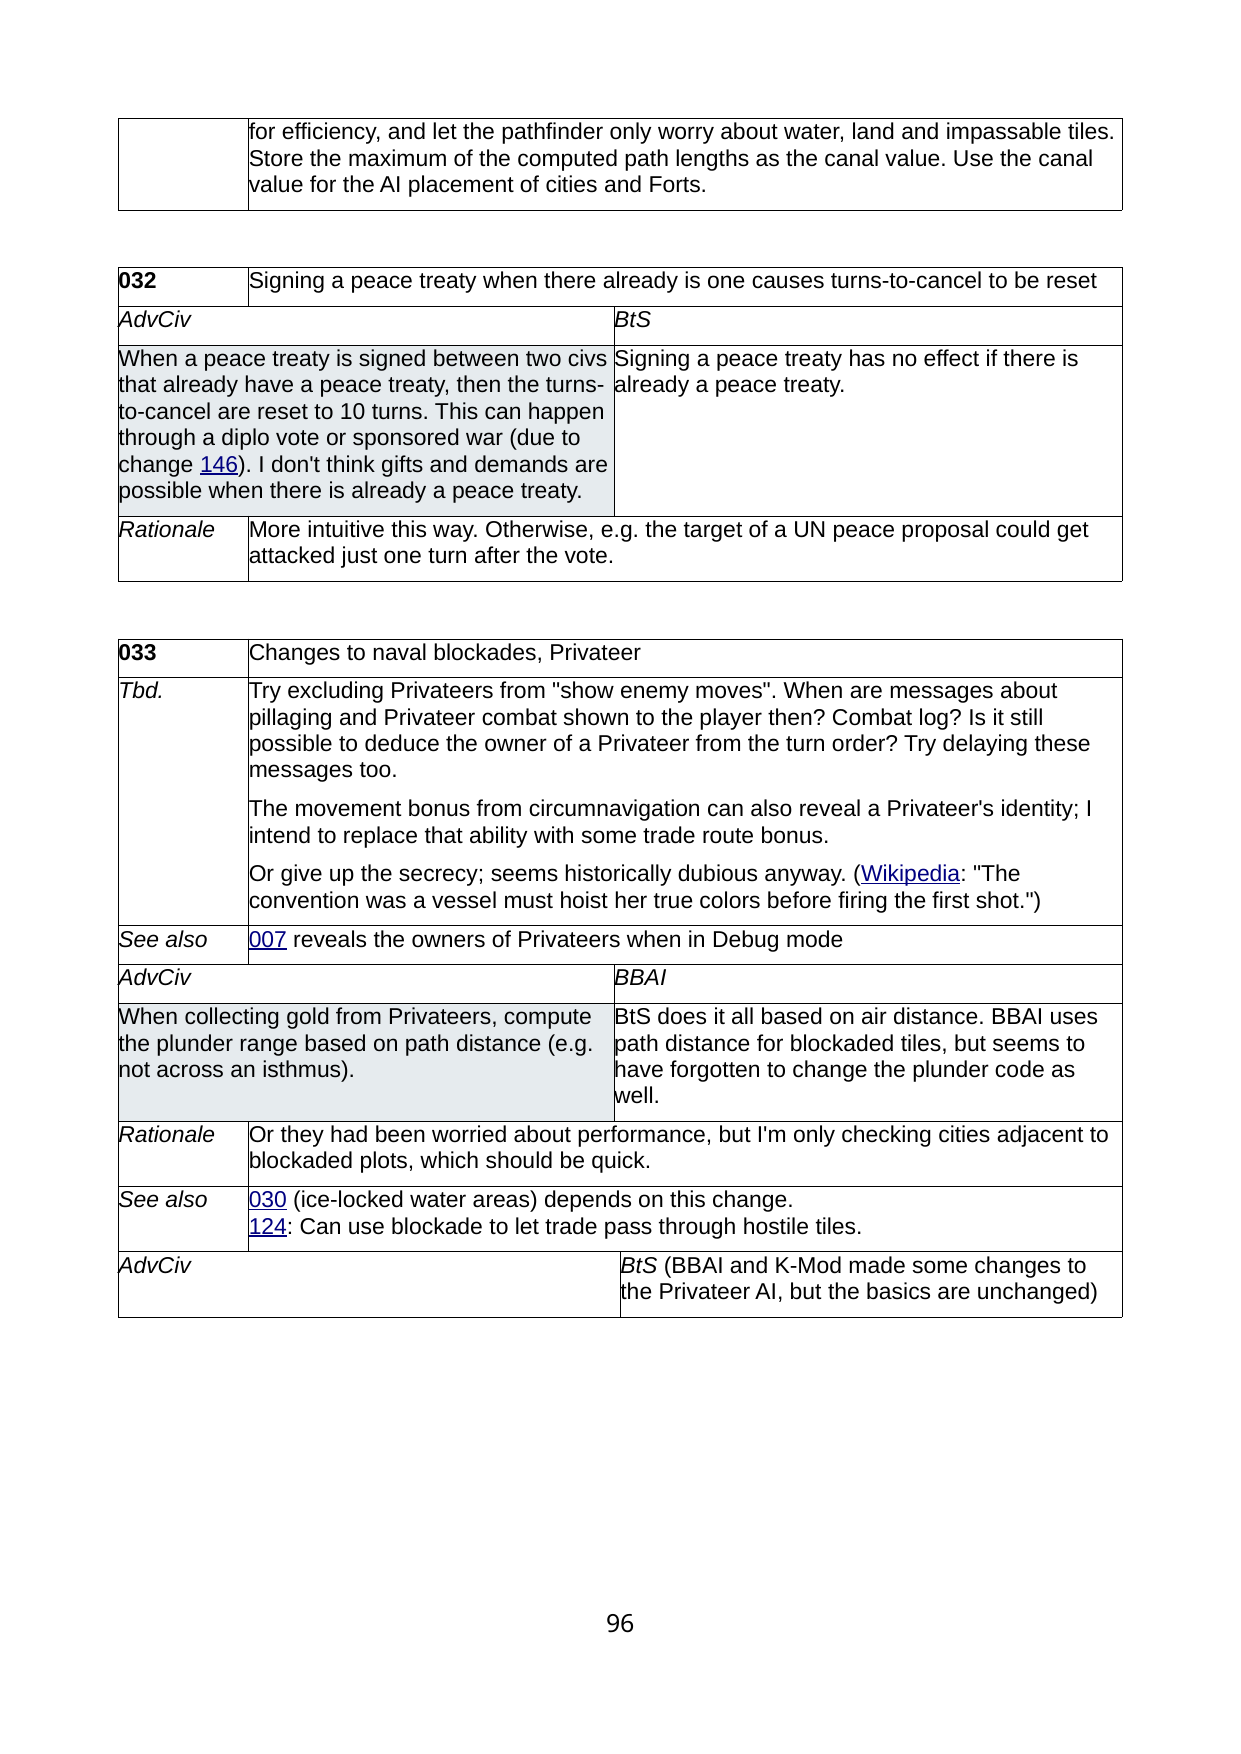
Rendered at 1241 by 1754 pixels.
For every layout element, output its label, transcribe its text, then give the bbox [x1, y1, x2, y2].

table_cell Signing a peace treaty has no effect if there is already a peace treaty. [615, 346, 1122, 516]
table_cell When collecting gold from Privateers, compute the plunder range based on path distance (e.g. not across an isthmus). [119, 1004, 614, 1121]
table_cell More intuitive this way. Otherwise, e.g. the target of a UN peace proposal could get attacked just one turn after the vote. [249, 517, 1122, 581]
table_header 032 [119, 268, 248, 306]
table_cell Or they had been worried about performance, but I'm only checking cities adjacent to blockaded plots, which should be quick. [249, 1122, 1122, 1186]
table_cell BtS does it all based on air distance. BBAI uses path distance for blockaded tiles, but seems to have forgotten to change the plunder code as well. [615, 1004, 1122, 1121]
table_cell See also [119, 926, 248, 964]
table_cell Rationale [119, 1122, 248, 1186]
table_cell BtS (BBAI and K-Mod made some changes to the Privateer AI, but the basics are unchanged) [621, 1252, 1122, 1317]
table_cell AdvCiv [119, 965, 614, 1003]
table_cell BtS [615, 307, 1122, 345]
table_header 033 [119, 640, 248, 677]
table_cell [119, 119, 248, 210]
table_cell When a peace treaty is signed between two civs that already have a peace treaty, then the turns-to-cancel are reset to 10 turns. This can happen through a diplo vote or sponsored war (due to change 146). I don't think gifts and demands are possible when there is already a peace treaty. [119, 346, 614, 516]
table_header Changes to naval blockades, Privateer [249, 640, 1122, 677]
table_cell for efficiency, and let the pathfinder only worry about water, land and impassable tiles. Store the maximum of the computed path lengths as the canal value. Use the canal value for the AI placement of cities and Forts. [249, 119, 1122, 210]
table_cell Rationale [119, 517, 248, 581]
table_cell Try excluding Privateers from "show enemy moves". When are messages about pillaging and Privateer combat shown to the player then? Combat log? Is it still possible to deduce the owner of a Privateer from the turn order? Try delaying these messages too. The movement bonus from circumnavigation can also reveal a Privateer's identity; I intend to replace that ability with some trade route bonus. Or give up the secrecy; seems historically dubious anyway. (Wikipedia: "The convention was a vessel must hoist her true colors before firing the first shot.") [249, 678, 1122, 925]
table_header Signing a peace treaty when there already is one causes turns-to-cancel to be reset [249, 268, 1122, 306]
table_cell 007 reveals the owners of Privateers when in Debug mode [249, 926, 1122, 964]
table_cell BBAI [615, 965, 1122, 1003]
table_cell See also [119, 1187, 248, 1251]
table_cell Tbd. [119, 678, 248, 925]
table_cell AdvCiv [119, 1252, 620, 1317]
table_cell 030 (ice-locked water areas) depends on this change. 124: Can use blockade to let trade pass through hostile tiles. [249, 1187, 1122, 1251]
table_cell AdvCiv [119, 307, 614, 345]
